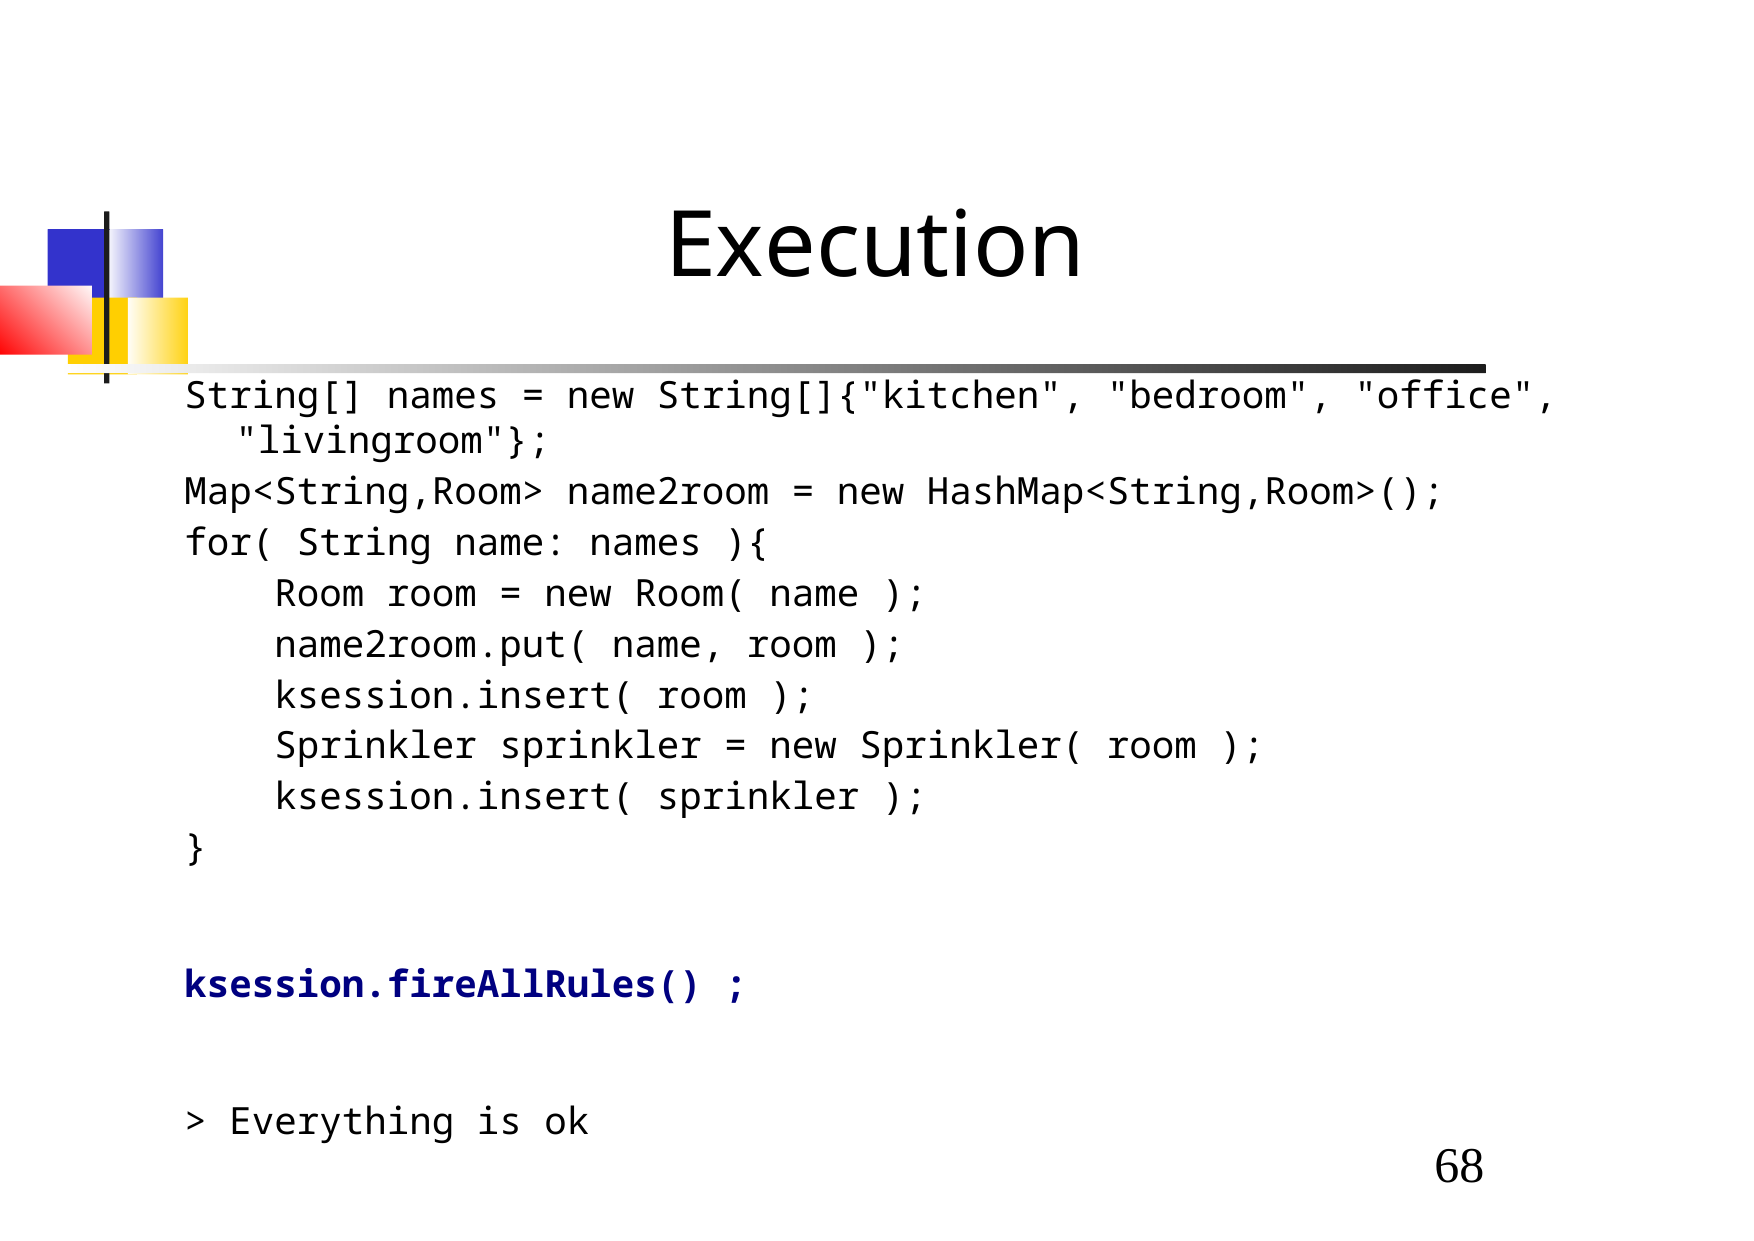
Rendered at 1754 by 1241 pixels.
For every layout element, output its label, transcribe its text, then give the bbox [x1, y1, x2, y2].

title Execution [179, 147, 1573, 344]
list String[] names = new String[]{"kitchen", "bedroom", "office", "livingroom"}; Map<String,Room> name2room = new HashMap<String,Room>(); for( String name: names ){ Room room = new Room( name ); name2room.put( name, room ); ksession.insert( room ); Sprinkler sprinkler = new Sprinkler( room ); ksession.insert( sprinkler ); } ksession.fireAllRules() ; > Everything is ok [179, 371, 1573, 1228]
